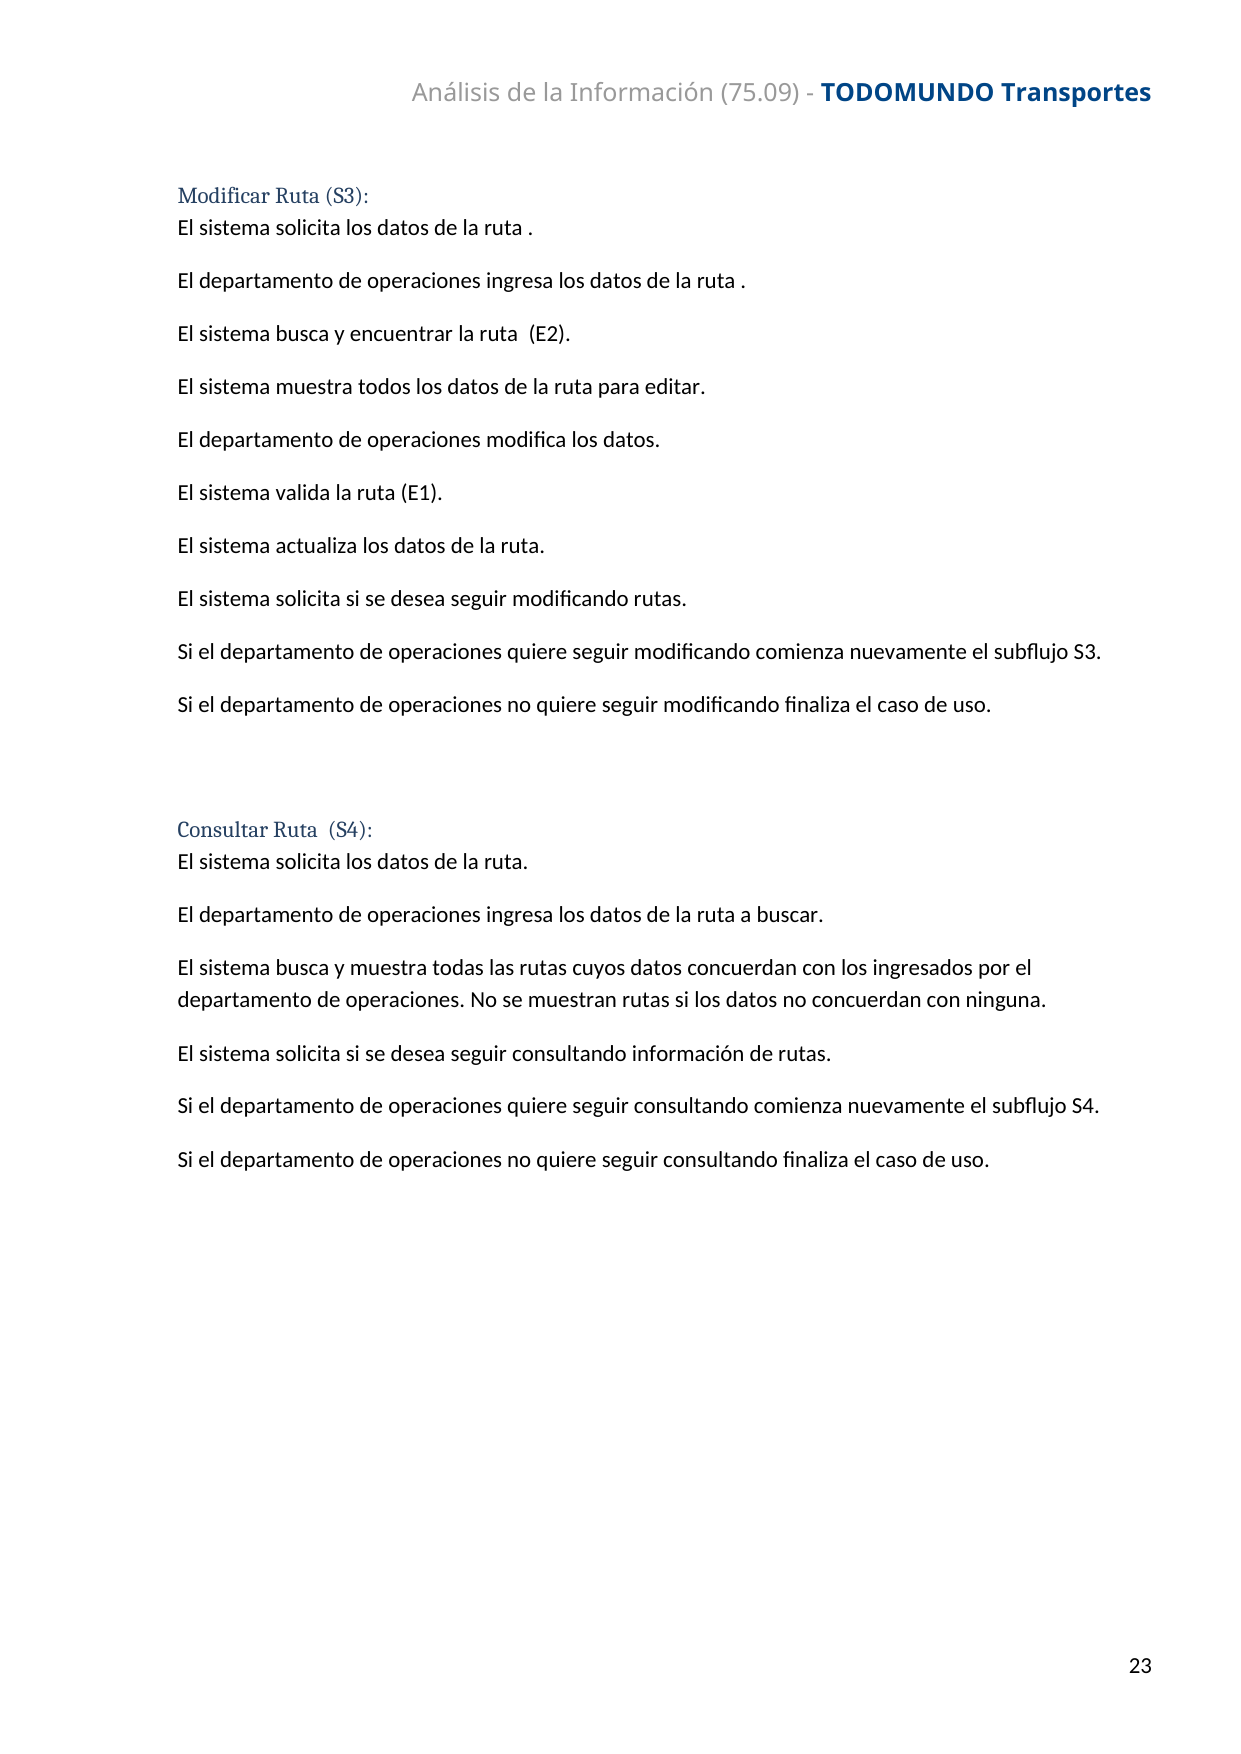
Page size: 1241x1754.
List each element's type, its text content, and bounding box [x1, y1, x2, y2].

subtitle Consultar Ruta (S4): [177, 817, 1152, 843]
subtitle Modificar Ruta (S3): [177, 183, 1152, 209]
text Si el departamento de operaciones no quiere seguir modificando finaliza el caso de uso. [177, 690, 1152, 718]
text El sistema muestra todos los datos de la ruta para editar. [177, 372, 1152, 400]
text Si el departamento de operaciones no quiere seguir consultando finaliza el caso de uso. [177, 1145, 1152, 1173]
text Si el departamento de operaciones quiere seguir modificando comienza nuevamente el subflujo S3. [177, 637, 1152, 665]
text El departamento de operaciones ingresa los datos de la ruta . [177, 266, 1152, 294]
text El departamento de operaciones ingresa los datos de la ruta a buscar. [177, 900, 1152, 928]
text El sistema solicita si se desea seguir modificando rutas. [177, 584, 1152, 612]
text Si el departamento de operaciones quiere seguir consultando comienza nuevamente el subflujo S4. [177, 1092, 1152, 1120]
text El sistema actualiza los datos de la ruta. [177, 531, 1152, 559]
text El sistema busca y muestra todas las rutas cuyos datos concuerdan con los ingresados por el departamento de operaciones. No se muestran rutas si los datos no concuerdan con ninguna. [177, 953, 1152, 1014]
text El sistema solicita si se desea seguir consultando información de rutas. [177, 1039, 1152, 1067]
text El sistema solicita los datos de la ruta. [177, 847, 1152, 875]
text El departamento de operaciones modifica los datos. [177, 425, 1152, 453]
text El sistema valida la ruta (E1). [177, 478, 1152, 506]
text El sistema solicita los datos de la ruta . [177, 213, 1152, 241]
text El sistema busca y encuentrar la ruta (E2). [177, 319, 1152, 347]
